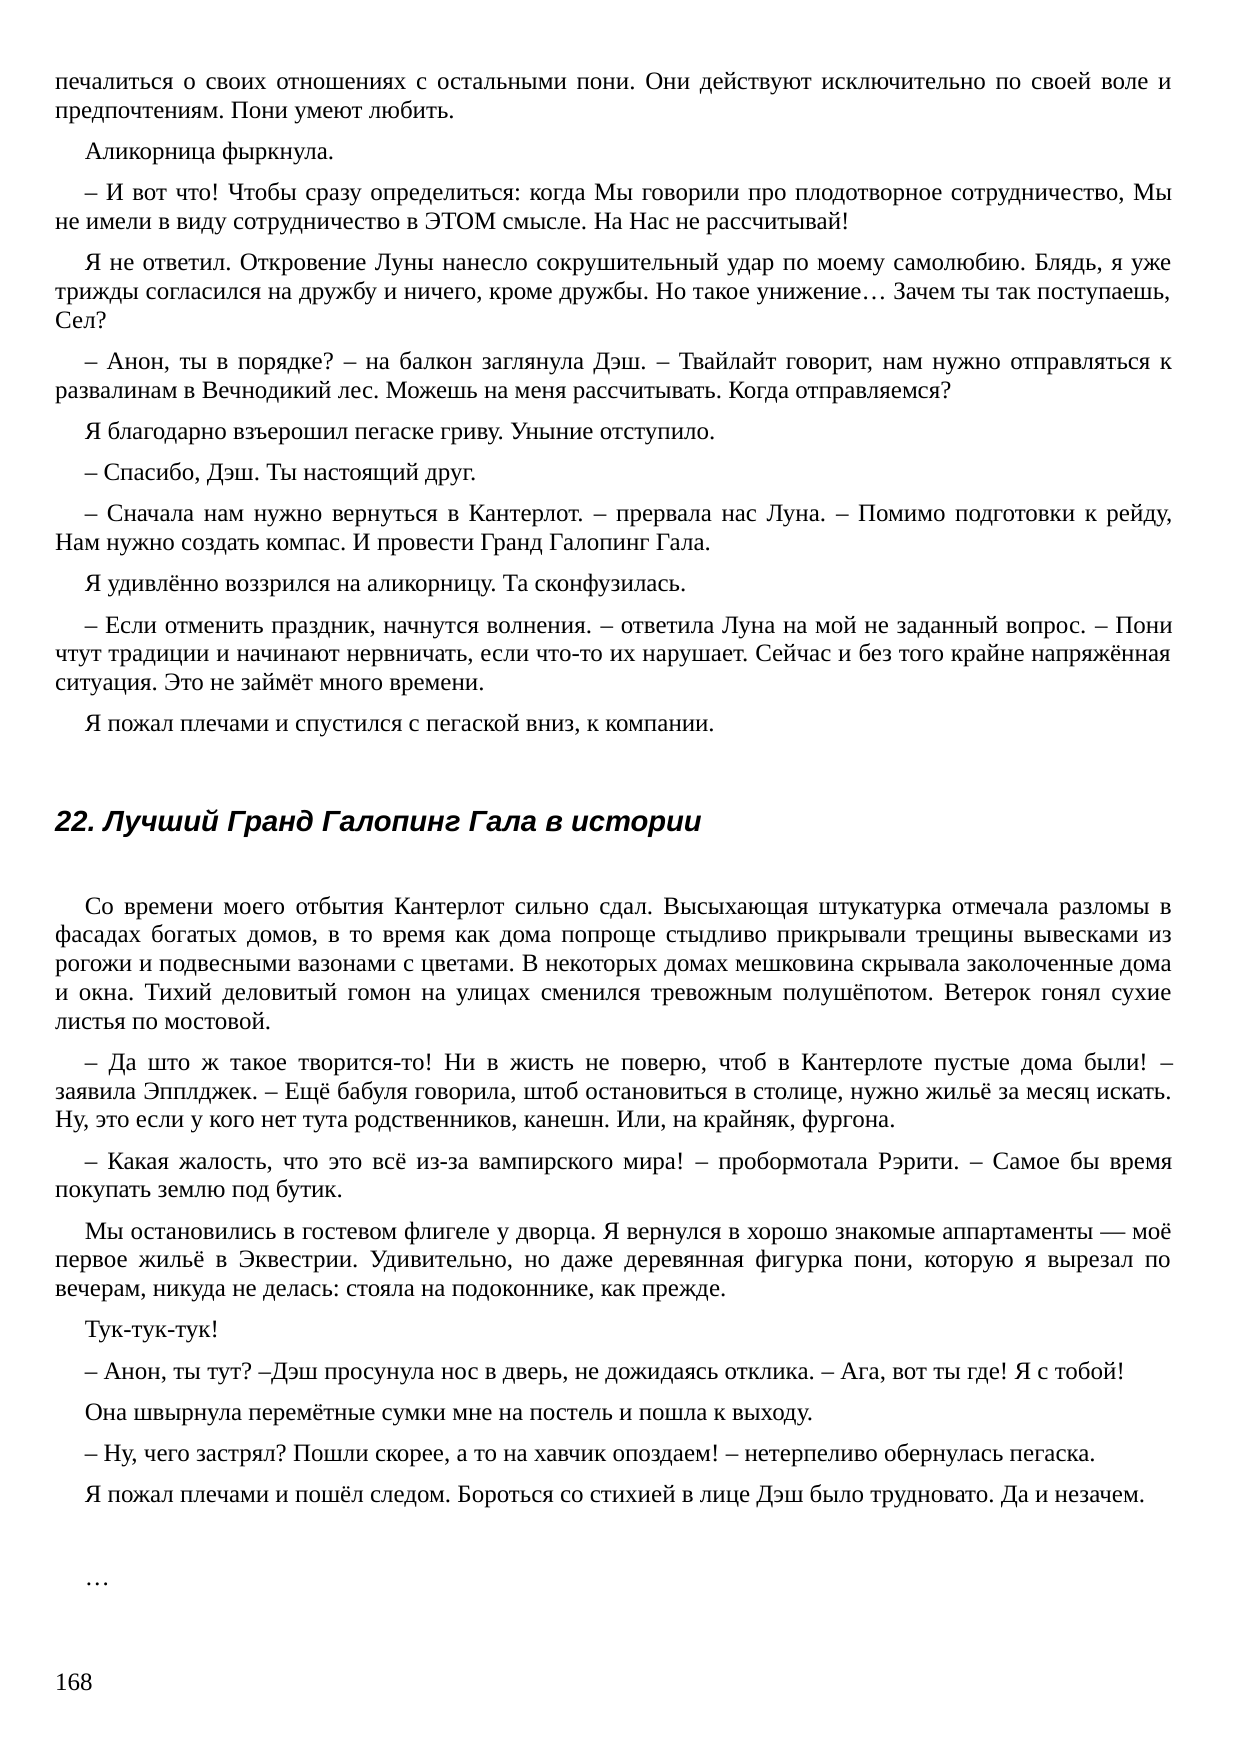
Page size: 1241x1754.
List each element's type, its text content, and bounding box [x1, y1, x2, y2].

text – Да што ж такое творится-то! Ни в жисть не поверю, чтоб в Кантерлоте пустые дома были! – заявила Эпплджек. – Ещё бабуля говорила, штоб остановиться в столице, нужно жильё за месяц искать. Ну, это если у кого нет тута родственников, канешн. Или, на крайняк, фургона. [55, 1047, 1173, 1133]
text – Анон, ты в порядке? – на балкон заглянула Дэш. – Твайлайт говорит, нам нужно отправляться к развалинам в Вечнодикий лес. Можешь на меня рассчитывать. Когда отправляемся? [55, 346, 1173, 403]
text – Спасибо, Дэш. Ты настоящий друг. [55, 457, 1173, 486]
text печалиться о своих отношениях с остальными пони. Они действуют исключительно по своей воле и предпочтениям. Пони умеют любить. [55, 66, 1173, 123]
text Мы остановились в гостевом флигеле у дворца. Я вернулся в хорошо знакомые аппартаменты — моё первое жильё в Эквестрии. Удивительно, но даже деревянная фигурка пони, которую я вырезал по вечерам, никуда не делась: стояла на подоконнике, как прежде. [55, 1216, 1173, 1302]
text Тук-тук-тук! [55, 1314, 1173, 1343]
text – Если отменить праздник, начнутся волнения. – ответила Луна на мой не заданный вопрос. – Пони чтут традиции и начинают нервничать, если что-то их нарушает. Сейчас и без того крайне напряжённая ситуация. Это не займёт много времени. [55, 610, 1173, 696]
text Она швырнула перемётные сумки мне на постель и пошла к выходу. [55, 1397, 1173, 1426]
text Аликорница фыркнула. [55, 136, 1173, 165]
text Со времени моего отбытия Кантерлот сильно сдал. Высыхающая штукатурка отмечала разломы в фасадах богатых домов, в то время как дома попроще стыдливо прикрывали трещины вывесками из рогожи и подвесными вазонами с цветами. В некоторых домах мешковина скрывала заколоченные дома и окна. Тихий деловитый гомон на улицах сменился тревожным полушёпотом. Ветерок гонял сухие листья по мостовой. [55, 891, 1173, 1034]
text – Сначала нам нужно вернуться в Кантерлот. – прервала нас Луна. – Помимо подготовки к рейду, Нам нужно создать компас. И провести Гранд Галопинг Гала. [55, 498, 1173, 556]
subtitle 22. Лучший Гранд Галопинг Гала в истории [55, 803, 1173, 837]
text – Анон, ты тут? –Дэш просунула нос в дверь, не дожидаясь отклика. – Ага, вот ты где! Я с тобой! [55, 1356, 1173, 1384]
text Я благодарно взъерошил пегаске гриву. Уныние отступило. [55, 416, 1173, 445]
text Я удивлённо воззрился на аликорницу. Та сконфузилась. [55, 568, 1173, 597]
text Я не ответил. Откровение Луны нанесло сокрушительный удар по моему самолюбию. Блядь, я уже трижды согласился на дружбу и ничего, кроме дружбы. Но такое унижение… Зачем ты так поступаешь, Сел? [55, 247, 1173, 333]
text … [55, 1562, 1173, 1591]
text – И вот что! Чтобы сразу определиться: когда Мы говорили про плодотворное сотрудничество, Мы не имели в виду сотрудничество в ЭТОМ смысле. На Нас не рассчитывай! [55, 177, 1173, 235]
text – Какая жалость, что это всё из-за вампирского мира! – пробормотала Рэрити. – Самое бы время покупать землю под бутик. [55, 1146, 1173, 1203]
text – Ну, чего застрял? Пошли скорее, а то на хавчик опоздаем! – нетерпеливо обернулась пегаска. [55, 1438, 1173, 1467]
text Я пожал плечами и пошёл следом. Бороться со стихией в лице Дэш было трудновато. Да и незачем. [55, 1479, 1173, 1508]
text Я пожал плечами и спустился с пегаской вниз, к компании. [55, 708, 1173, 737]
